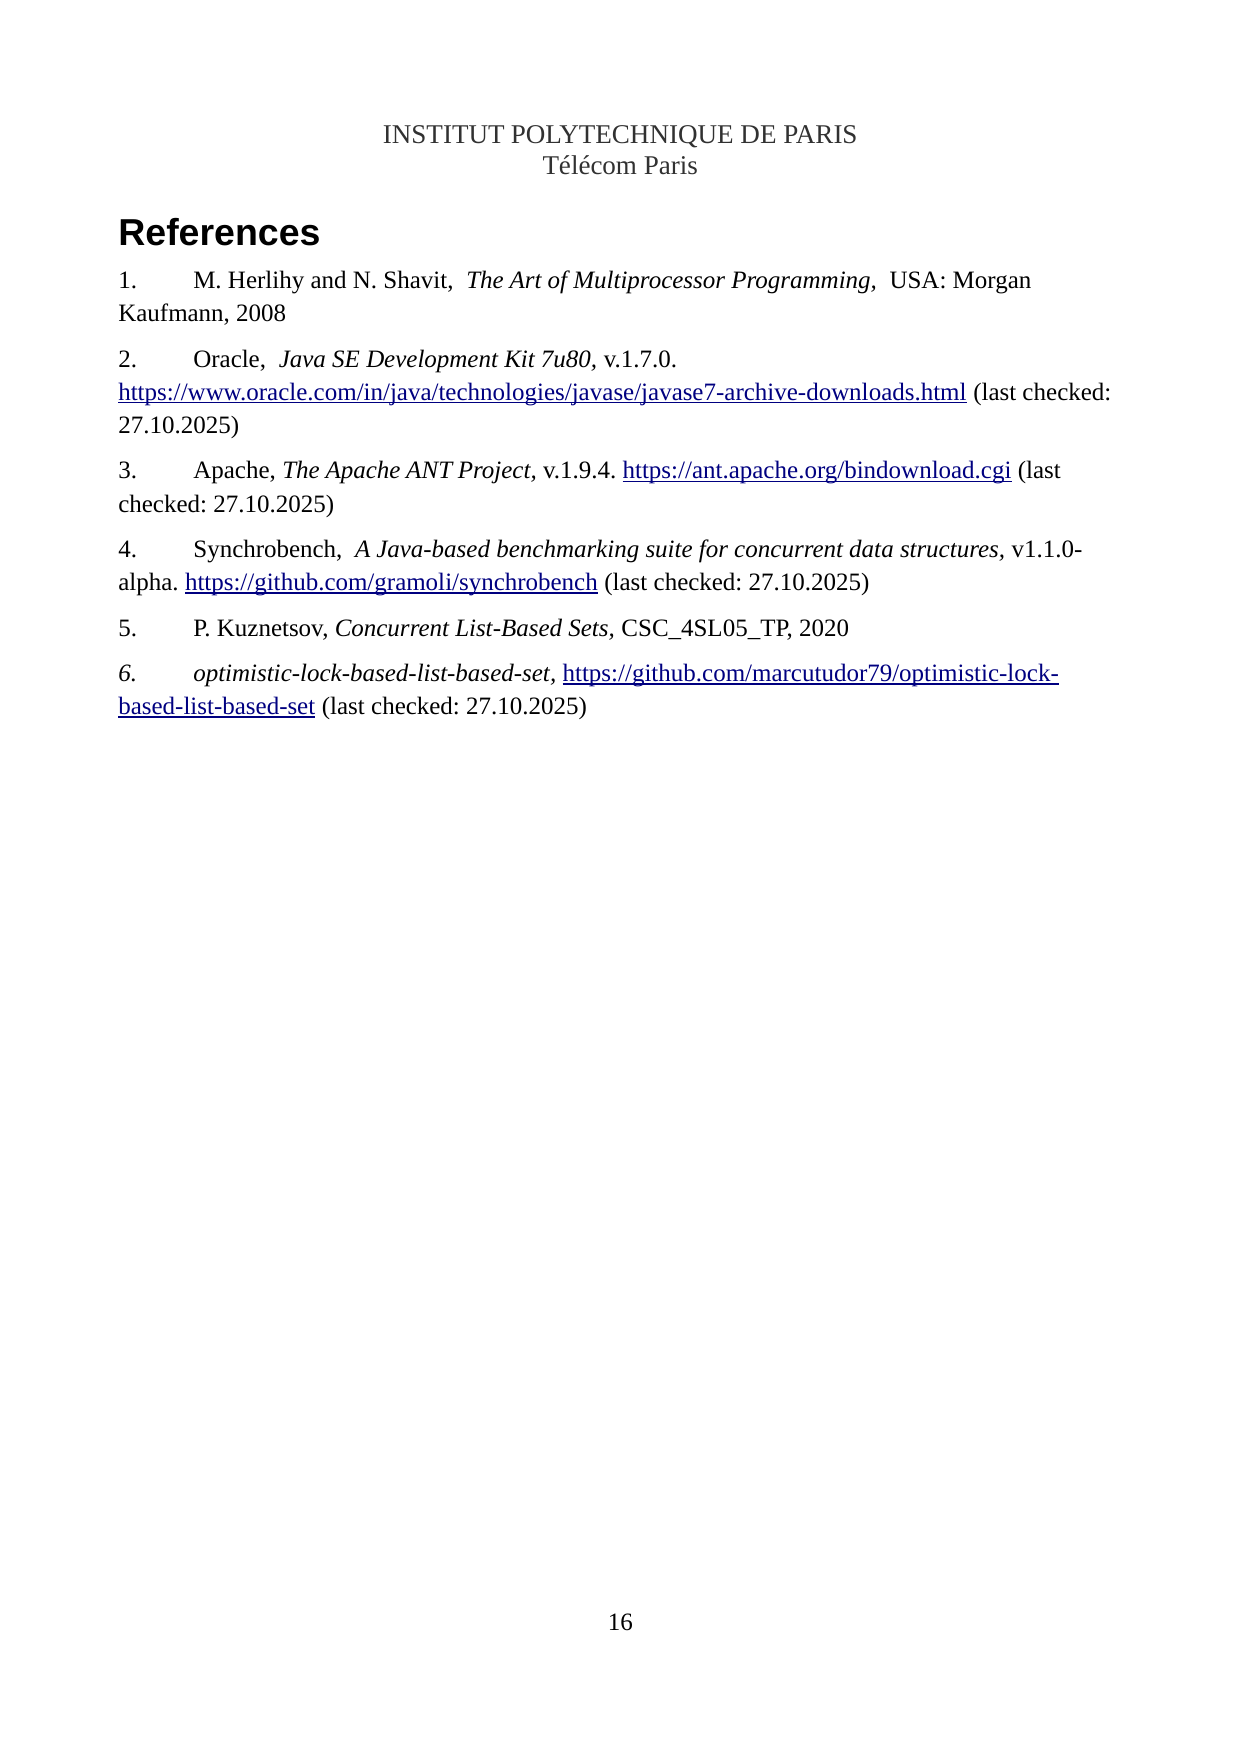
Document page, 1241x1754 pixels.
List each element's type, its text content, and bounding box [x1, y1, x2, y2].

subtitle References [118, 210, 1122, 253]
list optimistic-lock-based-list-based-set, https://github.com/marcutudor79/optimistic-lock-based-list-based-set (last checked: 27.10.2025) [118, 658, 1122, 720]
list M. Herlihy and N. Shavit, The Art of Multiprocessor Programming, USA: Morgan Kaufmann, 2008 [118, 266, 1122, 327]
list Apache, The Apache ANT Project, v.1.9.4. https://ant.apache.org/bindownload.cgi (last checked: 27.10.2025) [118, 456, 1122, 517]
list Synchrobench, A Java-based benchmarking suite for concurrent data structures, v1.1.0-alpha. https://github.com/gramoli/synchrobench (last checked: 27.10.2025) [118, 534, 1122, 596]
list P. Kuznetsov, Concurrent List-Based Sets, CSC_4SL05_TP, 2020 [118, 613, 1122, 641]
list Oracle, Java SE Development Kit 7u80, v.1.7.0. https://www.oracle.com/in/java/technologies/javase/javase7-archive-downloads.html (last checked: 27.10.2025) [118, 344, 1122, 439]
